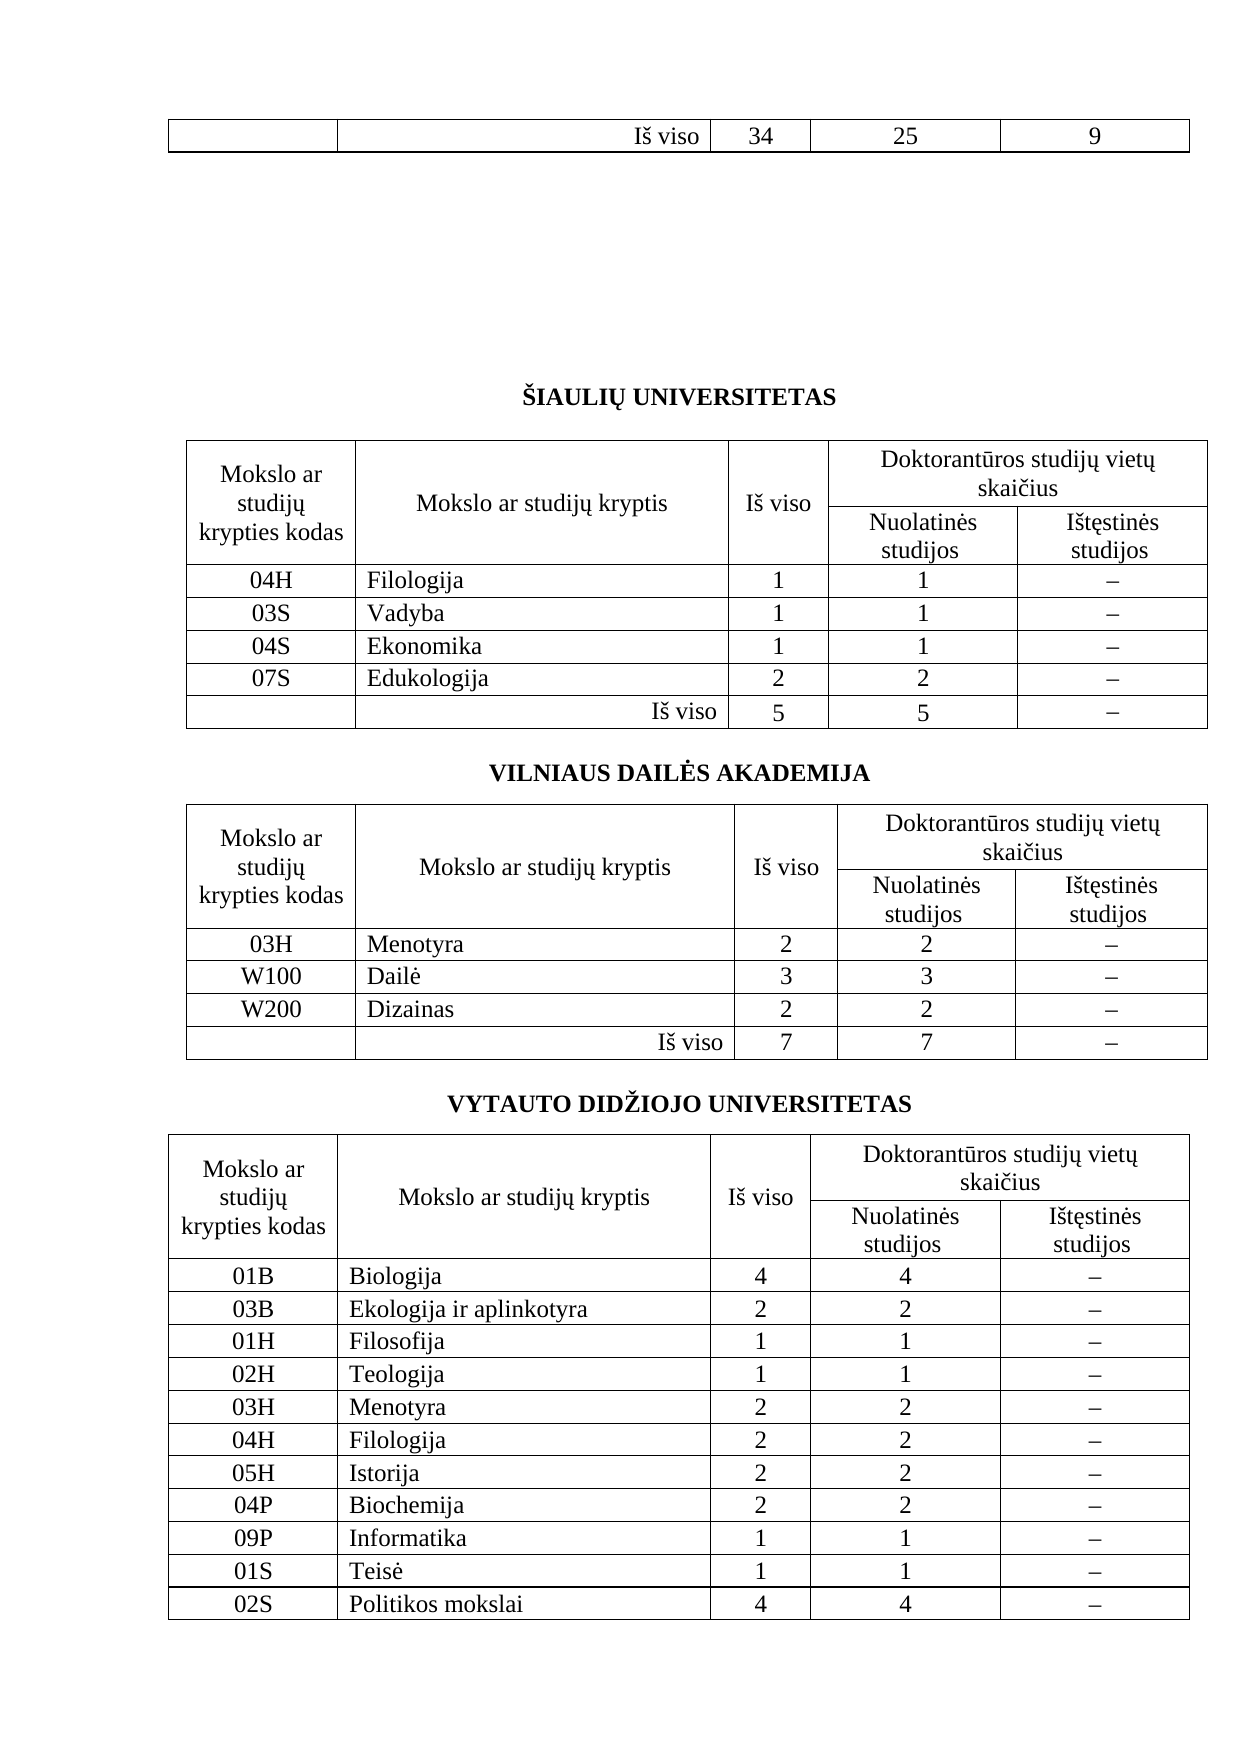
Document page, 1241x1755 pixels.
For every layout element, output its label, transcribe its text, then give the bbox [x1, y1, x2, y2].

table_header Iš viso [729, 441, 828, 564]
table_cell 1 [811, 1555, 1000, 1586]
table_header Doktorantūros studijų vietų skaičius [829, 441, 1207, 506]
table_cell 05H [169, 1456, 337, 1488]
table_cell 01B [169, 1259, 337, 1291]
table_cell – [1018, 631, 1207, 662]
table_cell [187, 1027, 355, 1059]
table_cell 4 [711, 1588, 810, 1619]
table_cell Ekologija ir aplinkotyra [338, 1292, 710, 1324]
table_cell W100 [187, 961, 355, 993]
table_cell 7 [735, 1027, 837, 1059]
table_cell – [1001, 1292, 1189, 1324]
table_cell 1 [711, 1325, 810, 1357]
table_cell Biologija [338, 1259, 710, 1291]
table_cell Informatika [338, 1522, 710, 1554]
table_cell Iš viso [338, 120, 710, 151]
table_cell 4 [811, 1588, 1000, 1619]
table_cell Menotyra [338, 1391, 710, 1422]
table_header Mokslo ar studijų kryptis [338, 1135, 710, 1258]
table_header Doktorantūros studijų vietų skaičius [811, 1135, 1189, 1200]
table_header Mokslo ar studijų kryptis [356, 805, 734, 928]
table_cell – [1016, 994, 1207, 1026]
table_cell 5 [729, 696, 828, 728]
table_header Mokslo ar studijų krypties kodas [187, 441, 355, 564]
table_cell Filosofija [338, 1325, 710, 1357]
table_cell 1 [711, 1522, 810, 1554]
table_cell 2 [811, 1292, 1000, 1324]
table_cell 2 [838, 929, 1015, 960]
table_cell 5 [829, 696, 1017, 728]
table_cell 2 [735, 929, 837, 960]
table_cell 2 [735, 994, 837, 1026]
table_cell 04H [169, 1424, 337, 1455]
table_cell Nuolatinės studijos [811, 1201, 1000, 1258]
text ŠIAULIŲ UNIVERSITETAS [177, 382, 1182, 411]
table_cell 2 [711, 1391, 810, 1422]
table_cell 07S [187, 664, 355, 695]
table_cell 2 [729, 664, 828, 695]
table_cell 2 [811, 1391, 1000, 1422]
table_cell 03S [187, 598, 355, 630]
table_cell – [1016, 1027, 1207, 1059]
table_cell – [1001, 1489, 1189, 1521]
table_cell 1 [729, 631, 828, 662]
table_cell 34 [711, 120, 810, 151]
table_cell 3 [838, 961, 1015, 993]
table_cell – [1016, 929, 1207, 960]
table_cell 3 [735, 961, 837, 993]
table_cell 2 [838, 994, 1015, 1026]
table_cell Nuolatinės studijos [829, 507, 1017, 564]
table_cell 04H [187, 565, 355, 597]
table_cell Biochemija [338, 1489, 710, 1521]
table_cell 1 [729, 565, 828, 597]
text VYTAUTO DIDŽIOJO UNIVERSITETAS [177, 1089, 1182, 1117]
table_cell 2 [811, 1456, 1000, 1488]
table_cell – [1018, 664, 1207, 695]
table_cell 1 [729, 598, 828, 630]
table_cell 9 [1001, 120, 1189, 151]
table_header Doktorantūros studijų vietų skaičius [838, 805, 1207, 869]
table_cell – [1001, 1391, 1189, 1422]
table_cell 2 [811, 1424, 1000, 1455]
table_header Mokslo ar studijų kryptis [356, 441, 728, 564]
table_cell 2 [829, 664, 1017, 695]
table_cell Menotyra [356, 929, 734, 960]
table_cell 4 [711, 1259, 810, 1291]
table_cell – [1016, 961, 1207, 993]
table_cell [187, 696, 355, 728]
table_cell 25 [811, 120, 1000, 151]
table_cell – [1001, 1588, 1189, 1619]
table_cell Ištęstinės studijos [1018, 507, 1207, 564]
table_cell – [1001, 1522, 1189, 1554]
table_cell Dizainas [356, 994, 734, 1026]
table_cell 09P [169, 1522, 337, 1554]
table_cell 1 [711, 1555, 810, 1586]
table_cell 2 [811, 1489, 1000, 1521]
table_cell Istorija [338, 1456, 710, 1488]
table_cell 1 [811, 1522, 1000, 1554]
table_cell 1 [829, 565, 1017, 597]
table_header Mokslo ar studijų krypties kodas [169, 1135, 337, 1258]
table_cell 2 [711, 1456, 810, 1488]
table_cell – [1001, 1424, 1189, 1455]
table_cell Filologija [356, 565, 728, 597]
table_cell 03B [169, 1292, 337, 1324]
table_cell – [1001, 1456, 1189, 1488]
table_cell 1 [811, 1358, 1000, 1389]
table_cell [169, 120, 337, 151]
table_cell 01H [169, 1325, 337, 1357]
table_cell 02S [169, 1588, 337, 1619]
table_cell – [1001, 1358, 1189, 1389]
table_cell Vadyba [356, 598, 728, 630]
text VILNIAUS DAILĖS AKADEMIJA [177, 758, 1182, 787]
table_cell W200 [187, 994, 355, 1026]
table_cell 1 [829, 631, 1017, 662]
table_cell 2 [711, 1292, 810, 1324]
table_cell 1 [829, 598, 1017, 630]
table_cell Iš viso [356, 696, 728, 728]
table_cell 02H [169, 1358, 337, 1389]
table_cell Edukologija [356, 664, 728, 695]
table_cell 03H [187, 929, 355, 960]
table_header Iš viso [711, 1135, 810, 1258]
table_cell 01S [169, 1555, 337, 1586]
table_cell Nuolatinės studijos [838, 870, 1015, 928]
table_cell 03H [169, 1391, 337, 1422]
table_cell 2 [711, 1424, 810, 1455]
table_cell Teologija [338, 1358, 710, 1389]
table_cell Dailė [356, 961, 734, 993]
table_cell 1 [711, 1358, 810, 1389]
table_cell Ekonomika [356, 631, 728, 662]
table_cell – [1001, 1259, 1189, 1291]
table_cell – [1001, 1555, 1189, 1586]
table_cell Filologija [338, 1424, 710, 1455]
table_cell – [1001, 1325, 1189, 1357]
table_header Iš viso [735, 805, 837, 928]
table_cell Iš viso [356, 1027, 734, 1059]
table_cell Ištęstinės studijos [1001, 1201, 1189, 1258]
table_header Mokslo ar studijų krypties kodas [187, 805, 355, 928]
table_cell Politikos mokslai [338, 1588, 710, 1619]
table_cell Ištęstinės studijos [1016, 870, 1207, 928]
table_cell 7 [838, 1027, 1015, 1059]
table_cell 4 [811, 1259, 1000, 1291]
table_cell 04S [187, 631, 355, 662]
table_cell Teisė [338, 1555, 710, 1586]
table_cell – [1018, 598, 1207, 630]
table_cell 1 [811, 1325, 1000, 1357]
table_cell – [1018, 696, 1207, 728]
table_cell – [1018, 565, 1207, 597]
table_cell 2 [711, 1489, 810, 1521]
table_cell 04P [169, 1489, 337, 1521]
